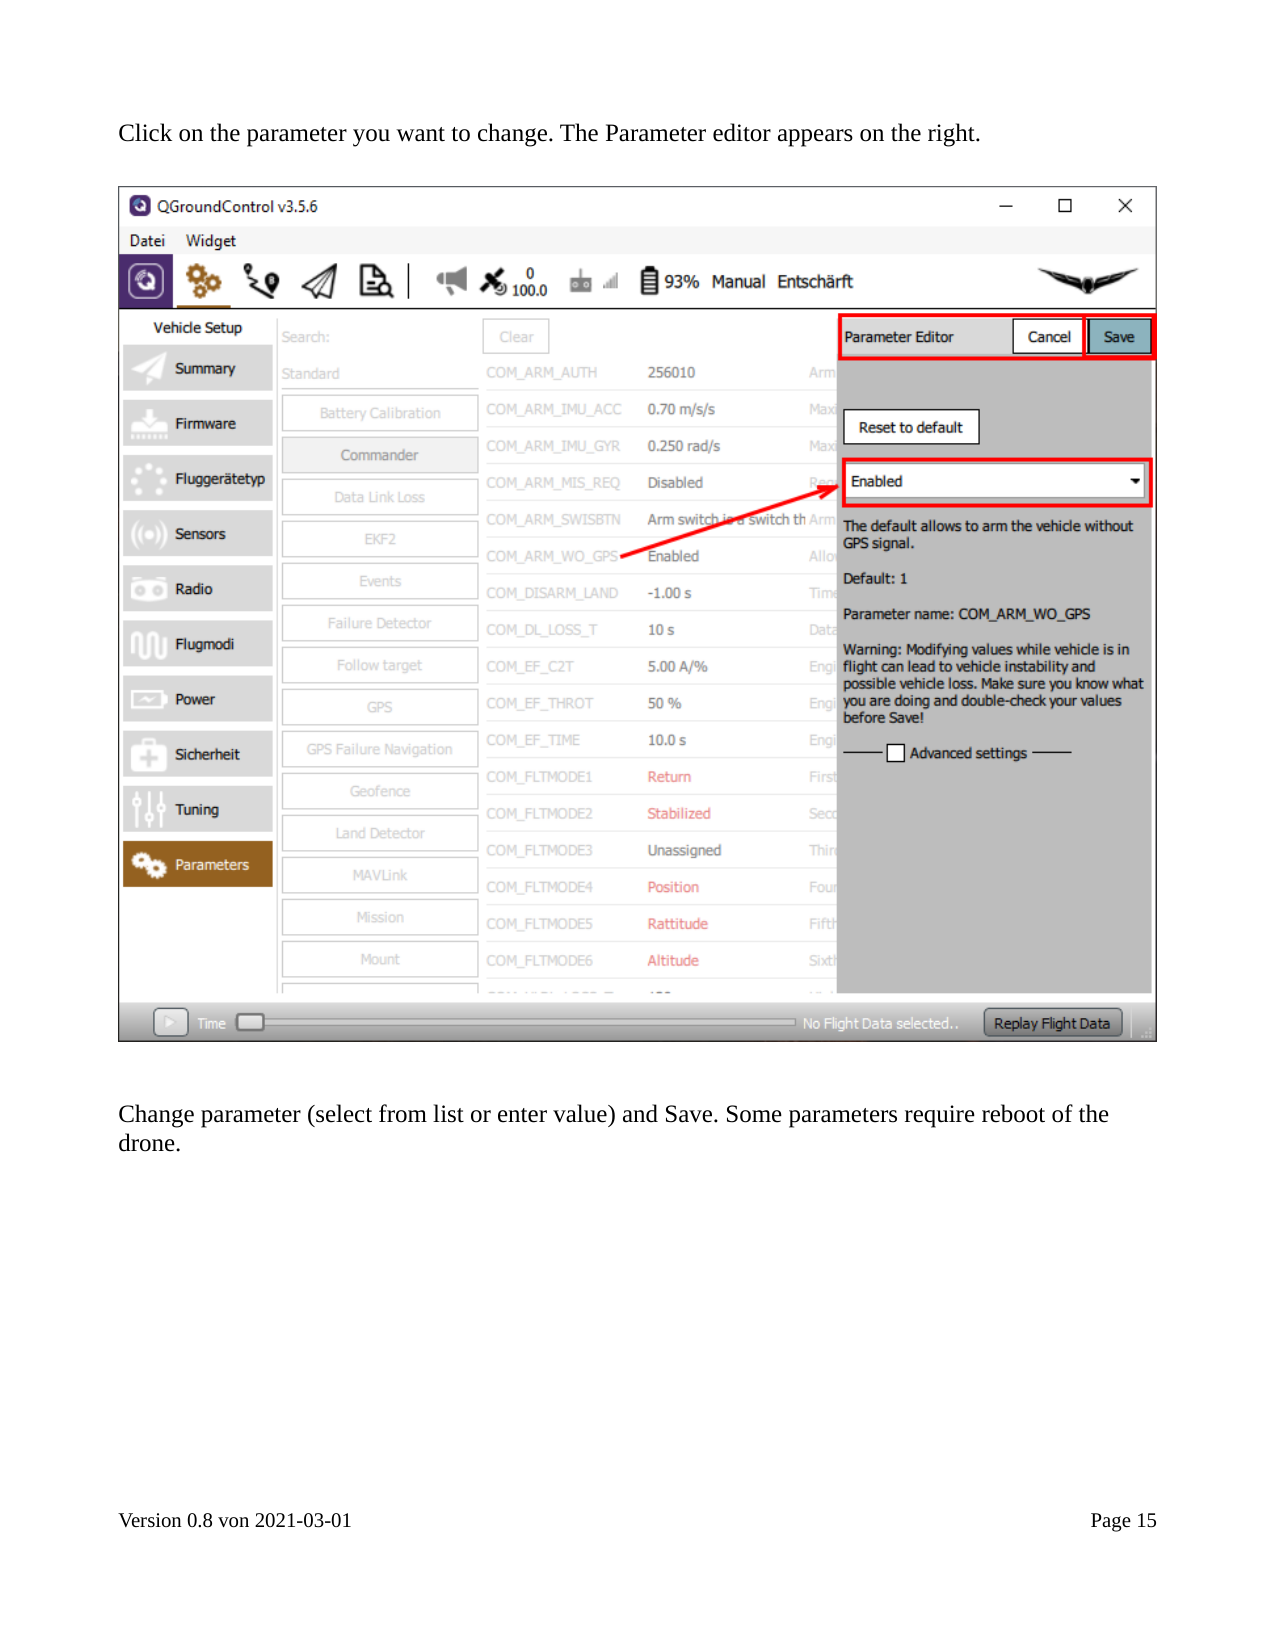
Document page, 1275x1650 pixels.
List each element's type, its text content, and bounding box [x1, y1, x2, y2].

text Click on the parameter you want to change. The Parameter editor appears on the right. [118, 118, 1157, 147]
picture [118, 186, 1157, 1042]
text Change parameter (select from list or enter value) and Save. Some parameters require reboot of the drone. [118, 1099, 1157, 1157]
